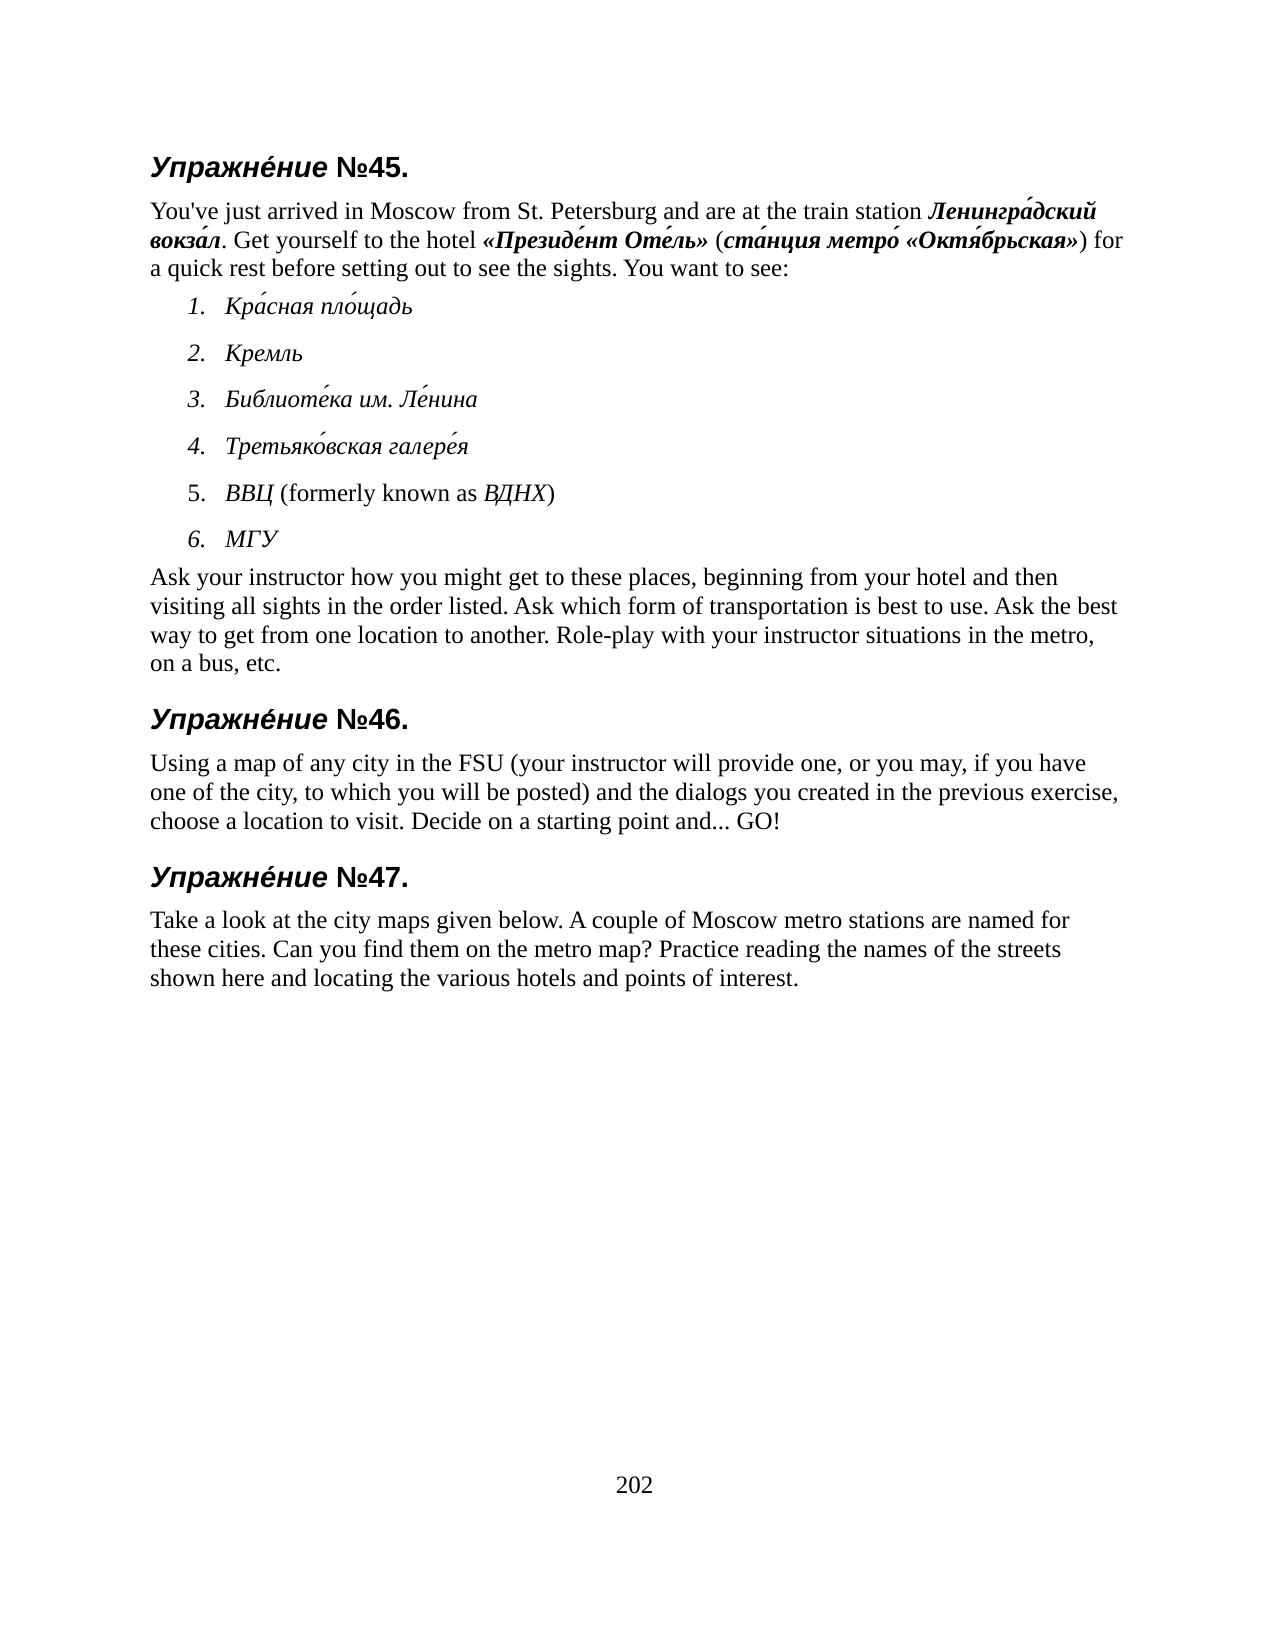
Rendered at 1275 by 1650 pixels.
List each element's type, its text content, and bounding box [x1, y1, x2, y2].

list Библиоте́ка им. Ле́нина [187, 384, 1125, 413]
text Ask your instructor how you might get to these places, beginning from your hotel and then visiting all sights in the order listed. Ask which form of transportation is best to use. Ask the best way to get from one location to another. Role-play with your instructor situations in the metro, on a bus, etc. [150, 562, 1125, 677]
text Using a map of any city in the FSU (your instructor will provide one, or you may, if you have one of the city, to which you will be posted) and the dialogs you created in the previous exercise, choose a location to visit. Decide on a starting point and... GO! [150, 748, 1125, 834]
subtitle Упражне́ние №45. [150, 150, 1125, 183]
list Кра́сная пло́щадь [187, 291, 1125, 320]
subtitle Упражне́ние №46. [150, 702, 1125, 736]
text You've just arrived in Moscow from St. Petersburg and are at the train station Ленингра́дский вокза́л. Get yourself to the hotel «Президе́нт Оте́ль» (ста́нция метро́ «Октя́брьская») for a quick rest before setting out to see the sights. You want to see: [150, 196, 1125, 282]
list Третьяко́вская галере́я [187, 431, 1125, 460]
list ВВЦ (formerly known as ВДНХ) [187, 478, 1125, 507]
text Take a look at the city maps given below. A couple of Moscow metro stations are named for these cities. Can you find them on the metro map? Practice reading the names of the streets shown here and locating the various hotels and points of interest. [150, 906, 1125, 992]
subtitle Упражне́ние №47. [150, 859, 1125, 893]
list Кремль [187, 338, 1125, 367]
list МГУ [187, 524, 1125, 553]
